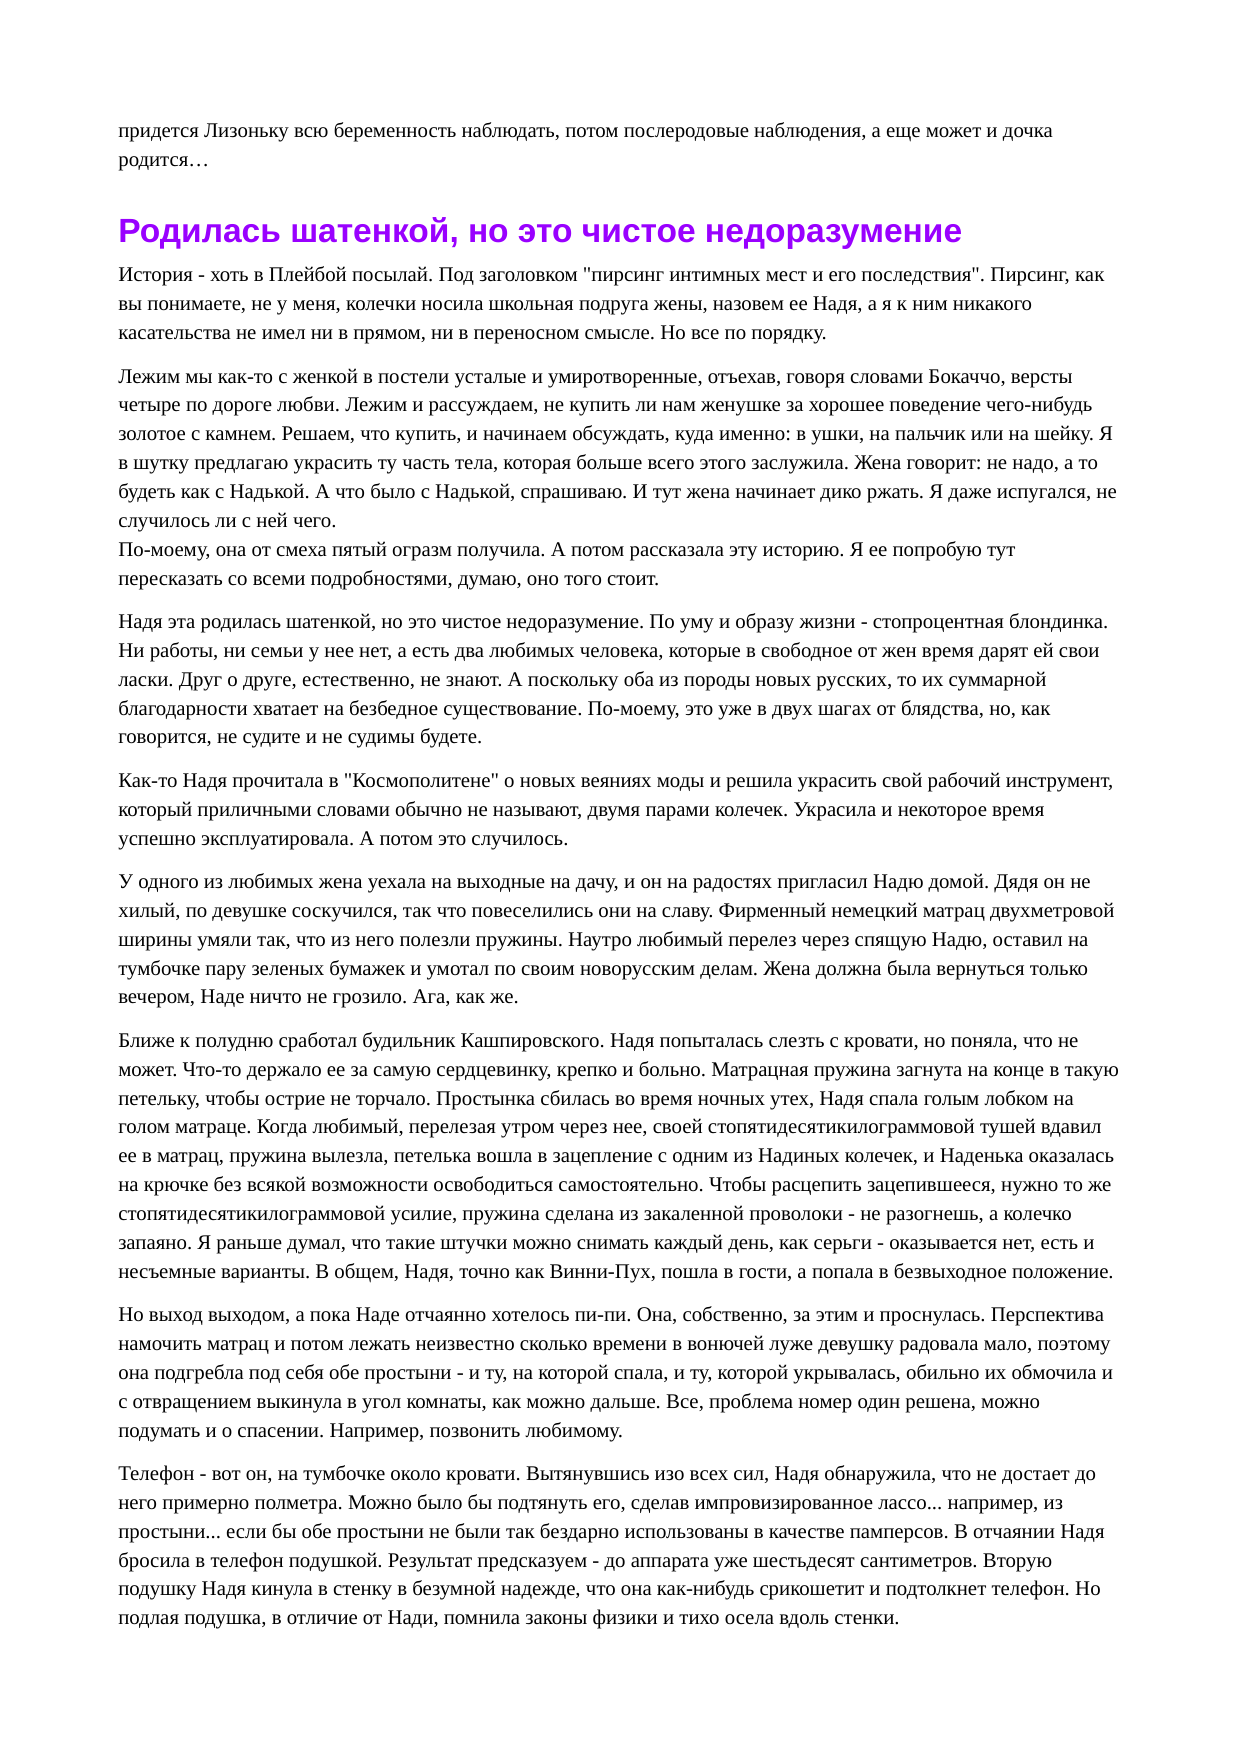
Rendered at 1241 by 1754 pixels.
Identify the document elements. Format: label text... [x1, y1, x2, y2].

text Лежим мы как-то с женкой в постели усталые и умиротворенные, отъехав, говоря словами Бокаччо, версты четыре по дороге любви. Лежим и рассуждаем, не купить ли нам женушке за хорошее поведение чего-нибудь золотое с камнем. Решаем, что купить, и начинаем обсуждать, куда именно: в ушки, на пальчик или на шейку. Я в шутку предлагаю украсить ту часть тела, которая больше всего этого заслужила. Жена говорит: не надо, а то будеть как с Надькой. А что было с Надькой, спрашиваю. И тут жена начинает дико ржать. Я даже испугался, не случилось ли с ней чего. По-моему, она от смеха пятый огразм получила. А потом рассказала эту историю. Я ее попробую тут пересказать со всеми подробностями, думаю, оно того стоит. [118, 363, 1122, 589]
text Как-то Надя прочитала в "Космополитене" о новых веяниях моды и решила украсить свой рабочий инструмент, который приличными словами обычно не называют, двумя парами колечек. Украсила и некоторое время успешно эксплуатировала. А потом это случилось. [118, 768, 1122, 849]
subtitle Родилась шатенкой, но это чистое недоразумение [118, 211, 1122, 250]
text Но выход выходом, а пока Наде отчаянно хотелось пи-пи. Она, собственно, за этим и проснулась. Перспектива намочить матрац и потом лежать неизвестно сколько времени в вонючей луже девушку радовала мало, поэтому она подгребла под себя обе простыни - и ту, на которой спала, и ту, которой укрывалась, обильно их обмочила и с отвращением выкинула в угол комнаты, как можно дальше. Все, проблема номер один решена, можно подумать и о спасении. Например, позвонить любимому. [118, 1302, 1122, 1442]
text Ближе к полудню сработал будильник Кашпировского. Надя попыталась слезть с кровати, но поняла, что не может. Что-то держало ее за самую сердцевинку, крепко и больно. Матрацная пружина загнута на конце в такую петельку, чтобы острие не торчало. Простынка сбилась во время ночных утех, Надя спала голым лобком на голом матраце. Когда любимый, перелезая утром через нее, своей стопятидесятикилограммовой тушей вдавил ее в матрац, пружина вылезла, петелька вошла в зацепление с одним из Надиных колечек, и Наденька оказалась на крючке без всякой возможности освободиться самостоятельно. Чтобы расцепить зацепившееся, нужно то же стопятидесятикилограммовой усилие, пружина сделана из закаленной проволоки - не разогнешь, а колечко запаяно. Я раньше думал, что такие штучки можно снимать каждый день, как серьги - оказывается нет, есть и несъемные варианты. В общем, Надя, точно как Винни-Пух, пошла в гости, а попала в безвыходное положение. [118, 1028, 1122, 1283]
text придется Лизоньку всю беременность наблюдать, потом послеродовые наблюдения, а еще может и дочка родится… [118, 118, 1122, 171]
text История - хоть в Плейбой посылай. Под заголовком "пирсинг интимных мест и его последствия". Пирсинг, как вы понимаете, не у меня, колечки носила школьная подруга жены, назовем ее Надя, а я к ним никакого касательства не имел ни в прямом, ни в переносном смысле. Но все по порядку. [118, 262, 1122, 344]
text У одного из любимых жена уехала на выходные на дачу, и он на радостях пригласил Надю домой. Дядя он не хилый, по девушке соскучился, так что повеселились они на славу. Фирменный немецкий матрац двухметровой ширины умяли так, что из него полезли пружины. Наутро любимый перелез через спящую Надю, оставил на тумбочке пару зеленых бумажек и умотал по своим новорусским делам. Жена должна была вернуться только вечером, Наде ничто не грозило. Ага, как же. [118, 869, 1122, 1008]
text Телефон - вот он, на тумбочке около кровати. Вытянувшись изо всех сил, Надя обнаружила, что не достает до него примерно полметра. Можно было бы подтянуть его, сделав импровизированное лассо... например, из простыни... если бы обе простыни не были так бездарно использованы в качестве памперсов. В отчаянии Надя бросила в телефон подушкой. Результат предсказуем - до аппарата уже шестьдесят сантиметров. Вторую подушку Надя кинула в стенку в безумной надежде, что она как-нибудь срикошетит и подтолкнет телефон. Но подлая подушка, в отличие от Нади, помнила законы физики и тихо осела вдоль стенки. [118, 1461, 1122, 1629]
text Надя эта родилась шатенкой, но это чистое недоразумение. По уму и образу жизни - стопроцентная блондинка. Ни работы, ни семьи у нее нет, а есть два любимых человека, которые в свободное от жен время дарят ей свои ласки. Друг о друге, естественно, не знают. А поскольку оба из породы новых русских, то их суммарной благодарности хватает на безбедное существование. По-моему, это уже в двух шагах от блядства, но, как говорится, не судите и не судимы будете. [118, 609, 1122, 748]
